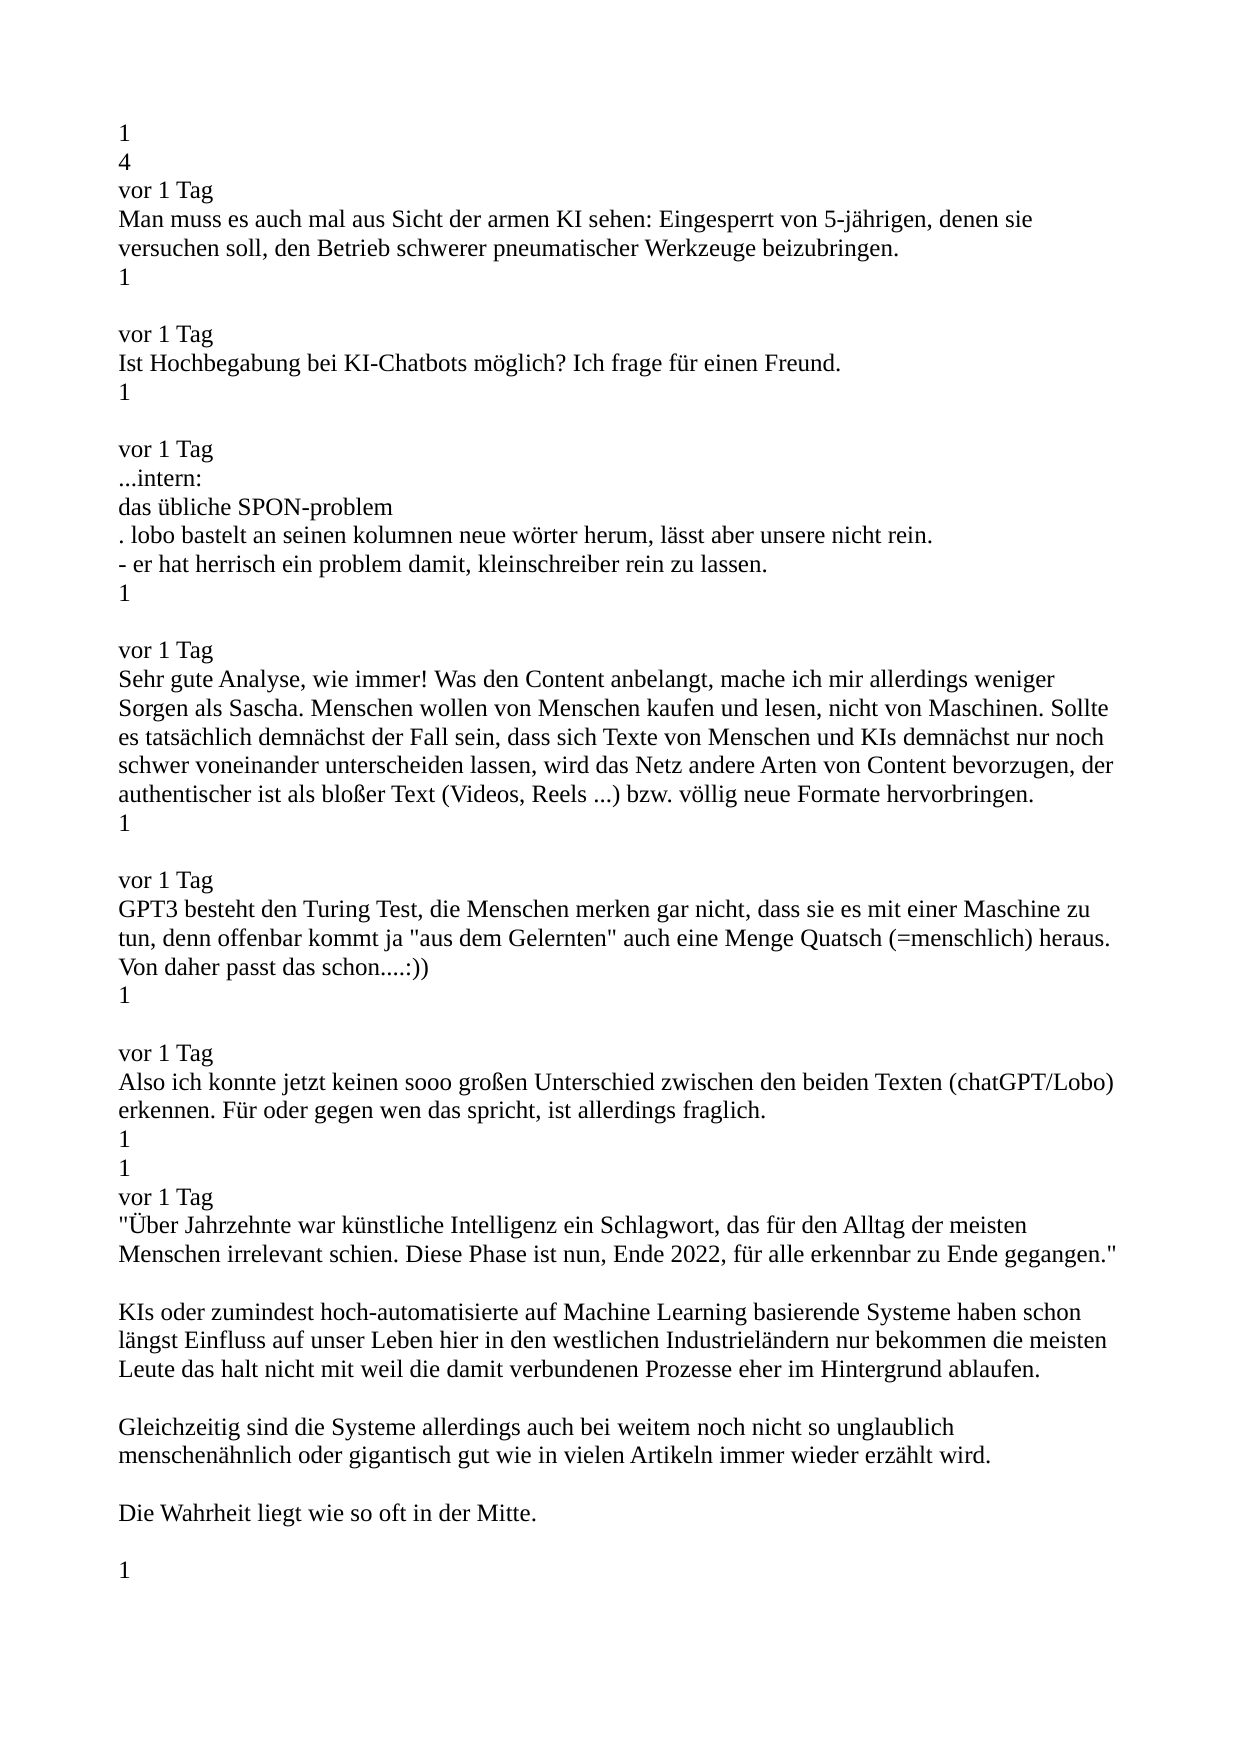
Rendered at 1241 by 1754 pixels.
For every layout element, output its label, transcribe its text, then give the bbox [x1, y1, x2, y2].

text KIs oder zumindest hoch-automatisierte auf Machine Learning basierende Systeme haben schon längst Einfluss auf unser Leben hier in den westlichen Industrieländern nur bekommen die meisten Leute das halt nicht mit weil die damit verbundenen Prozesse eher im Hintergrund ablaufen. [118, 1297, 1122, 1383]
text 1 [118, 981, 1122, 1009]
text . lobo bastelt an seinen kolumnen neue wörter herum, lässt aber unsere nicht rein. [118, 521, 1122, 549]
text 1 [118, 1124, 1122, 1153]
text 1 [118, 578, 1122, 607]
text 1 [118, 1153, 1122, 1182]
text Also ich konnte jetzt keinen sooo großen Unterschied zwischen den beiden Texten (chatGPT/Lobo) erkennen. Für oder gegen wen das spricht, ist allerdings fraglich. [118, 1067, 1122, 1124]
text 1 [118, 118, 1122, 147]
text 1 [118, 1556, 1122, 1584]
text "Über Jahrzehnte war künstliche Intelligenz ein Schlagwort, das für den Alltag der meisten Menschen irrelevant schien. Diese Phase ist nun, Ende 2022, für alle erkennbar zu Ende gegangen." [118, 1211, 1122, 1268]
text 1 [118, 377, 1122, 406]
text ...intern: [118, 463, 1122, 492]
text 4 [118, 147, 1122, 176]
text 1 [118, 808, 1122, 837]
text Sehr gute Analyse, wie immer! Was den Content anbelangt, mache ich mir allerdings weniger Sorgen als Sascha. Menschen wollen von Menschen kaufen und lesen, nicht von Maschinen. Sollte es tatsächlich demnächst der Fall sein, dass sich Texte von Menschen und KIs demnächst nur noch schwer voneinander unterscheiden lassen, wird das Netz andere Arten von Content bevorzugen, der authentischer ist als bloßer Text (Videos, Reels ...) bzw. völlig neue Formate hervorbringen. [118, 664, 1122, 808]
text 1 [118, 262, 1122, 291]
text Man muss es auch mal aus Sicht der armen KI sehen: Eingesperrt von 5-jährigen, denen sie versuchen soll, den Betrieb schwerer pneumatischer Werkzeuge beizubringen. [118, 204, 1122, 262]
text Ist Hochbegabung bei KI-Chatbots möglich? Ich frage für einen Freund. [118, 348, 1122, 377]
text das übliche SPON-problem [118, 492, 1122, 521]
text vor 1 Tag [118, 636, 1122, 664]
text vor 1 Tag [118, 434, 1122, 463]
text GPT3 besteht den Turing Test, die Menschen merken gar nicht, dass sie es mit einer Maschine zu tun, denn offenbar kommt ja "aus dem Gelernten" auch eine Menge Quatsch (=menschlich) heraus. Von daher passt das schon....:)) [118, 894, 1122, 981]
text Gleichzeitig sind die Systeme allerdings auch bei weitem noch nicht so unglaublich menschenähnlich oder gigantisch gut wie in vielen Artikeln immer wieder erzählt wird. [118, 1412, 1122, 1469]
text vor 1 Tag [118, 176, 1122, 204]
text - er hat herrisch ein problem damit, kleinschreiber rein zu lassen. [118, 549, 1122, 578]
text vor 1 Tag [118, 866, 1122, 894]
text vor 1 Tag [118, 1182, 1122, 1211]
text Die Wahrheit liegt wie so oft in der Mitte. [118, 1498, 1122, 1527]
text vor 1 Tag [118, 1038, 1122, 1067]
text vor 1 Tag [118, 319, 1122, 348]
